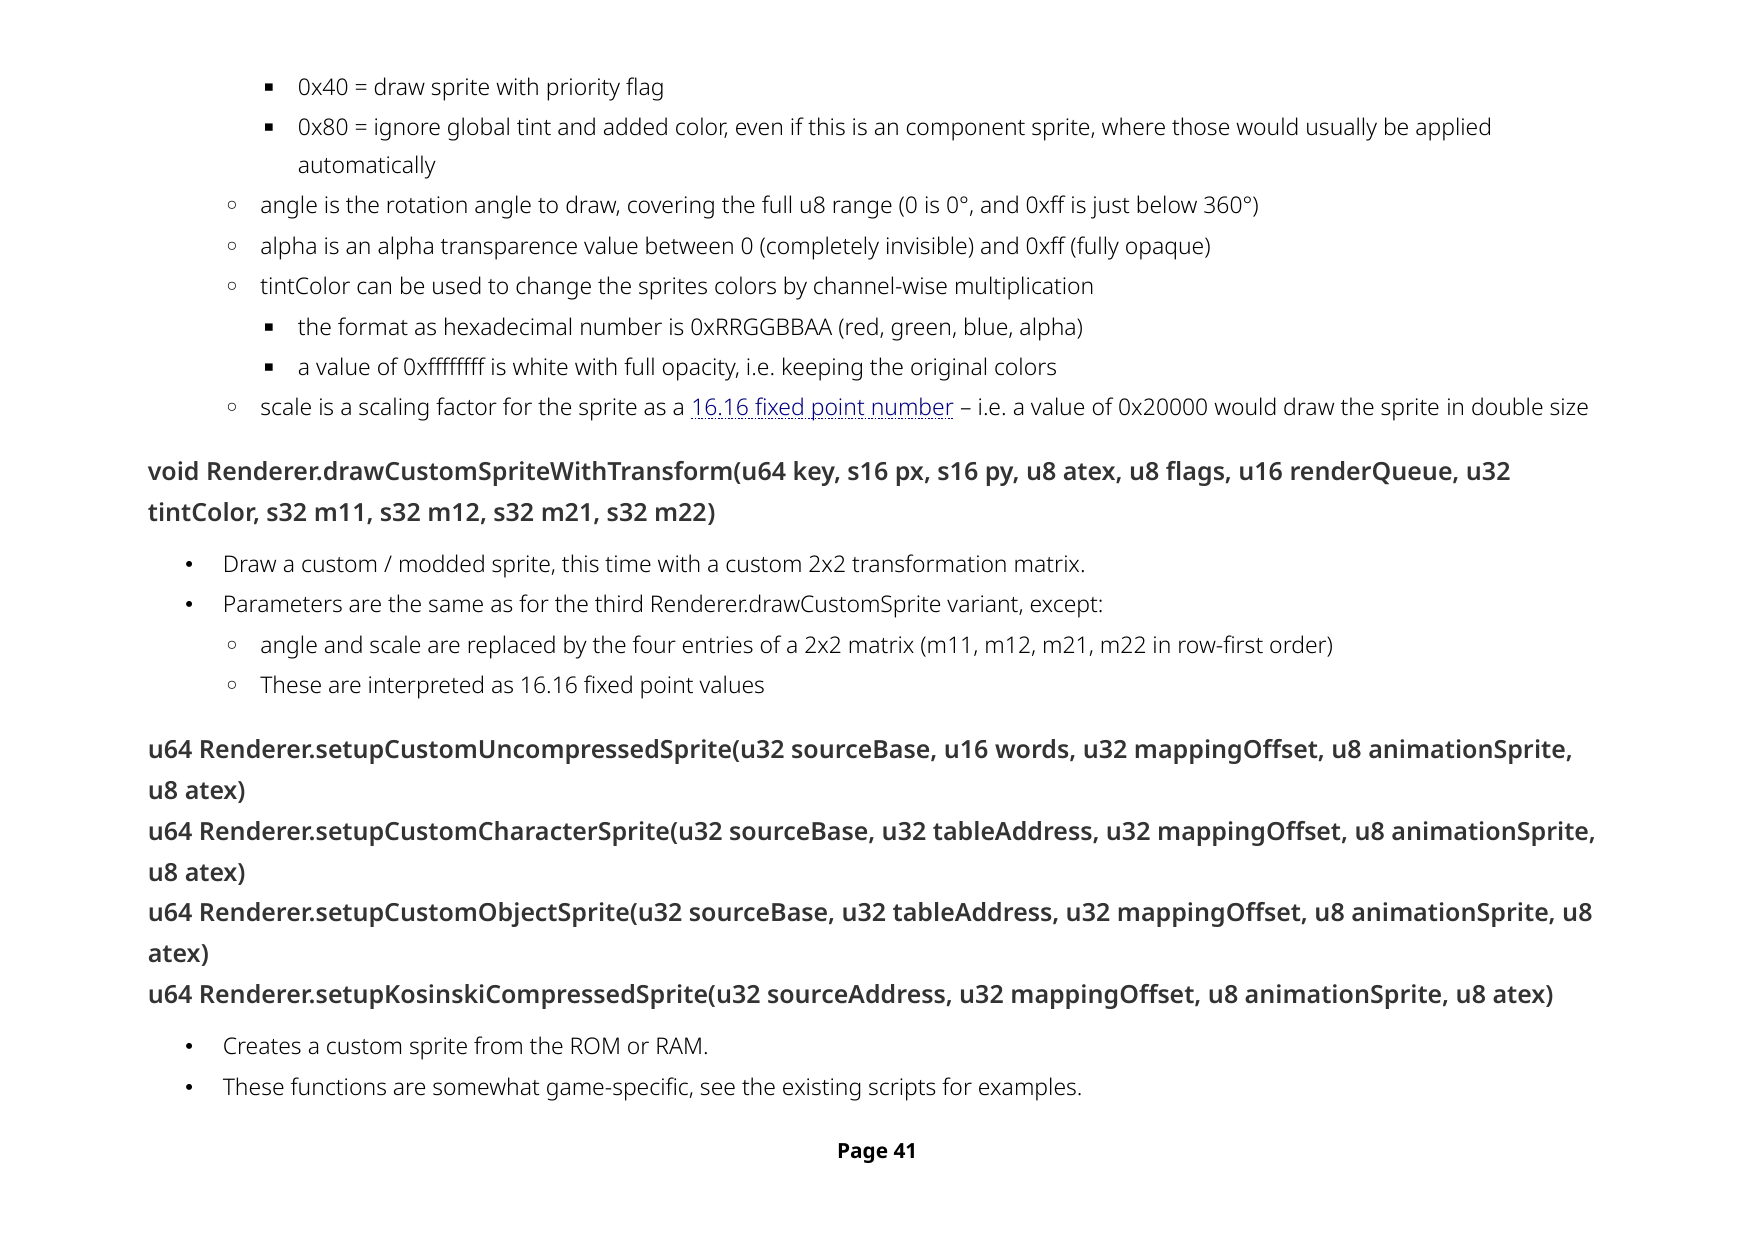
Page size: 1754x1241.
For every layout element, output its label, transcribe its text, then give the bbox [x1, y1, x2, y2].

list a value of 0xffffffff is white with full opacity, i.e. keeping the original colors [260, 351, 1606, 382]
subtitle u64 Renderer.setupCustomUncompressedSprite(u32 sourceBase, u16 words, u32 mappingOffset, u8 animationSprite, u8 atex) u64 Renderer.setupCustomCharacterSprite(u32 sourceBase, u32 tableAddress, u32 mappingOffset, u8 animationSprite, u8 atex) u64 Renderer.setupCustomObjectSprite(u32 sourceBase, u32 tableAddress, u32 mappingOffset, u8 animationSprite, u8 atex) u64 Renderer.setupKosinskiCompressedSprite(u32 sourceAddress, u32 mappingOffset, u8 animationSprite, u8 atex) [148, 732, 1606, 1011]
subtitle void Renderer.drawCustomSpriteWithTransform(u64 key, s16 px, s16 py, u8 atex, u8 flags, u16 renderQueue, u32 tintColor, s32 m11, s32 m12, s32 m21, s32 m22) [148, 454, 1606, 529]
list scale is a scaling factor for the sprite as a 16.16 fixed point number – i.e. a value of 0x20000 would draw the sprite in double size [223, 391, 1606, 422]
list Draw a custom / modded sprite, this time with a custom 2x2 transformation matrix. [185, 548, 1606, 579]
list angle is the rotation angle to draw, covering the full u8 range (0 is 0°, and 0xff is just below 360°) [223, 189, 1606, 220]
list angle and scale are replaced by the four entries of a 2x2 matrix (m11, m12, m21, m22 in row-first order) [223, 629, 1606, 660]
list These are interpreted as 16.16 fixed point values [223, 669, 1606, 700]
list alpha is an alpha transparence value between 0 (completely invisible) and 0xff (fully opaque) [223, 229, 1606, 261]
list the format as hexadecimal number is 0xRRGGBBAA (red, green, blue, alpha) [260, 310, 1606, 342]
list 0x80 = ignore global tint and added color, even if this is an component sprite, where those would usually be applied automatically [260, 111, 1606, 180]
list tintColor can be used to change the sprites colors by channel-wise multiplication [223, 270, 1606, 301]
list Creates a custom sprite from the ROM or RAM. [185, 1030, 1606, 1061]
list Parameters are the same as for the third Renderer.drawCustomSprite variant, except: [185, 588, 1606, 619]
list 0x40 = draw sprite with priority flag [260, 71, 1606, 102]
list These functions are somewhat game-specific, see the existing scripts for examples. [185, 1070, 1606, 1102]
